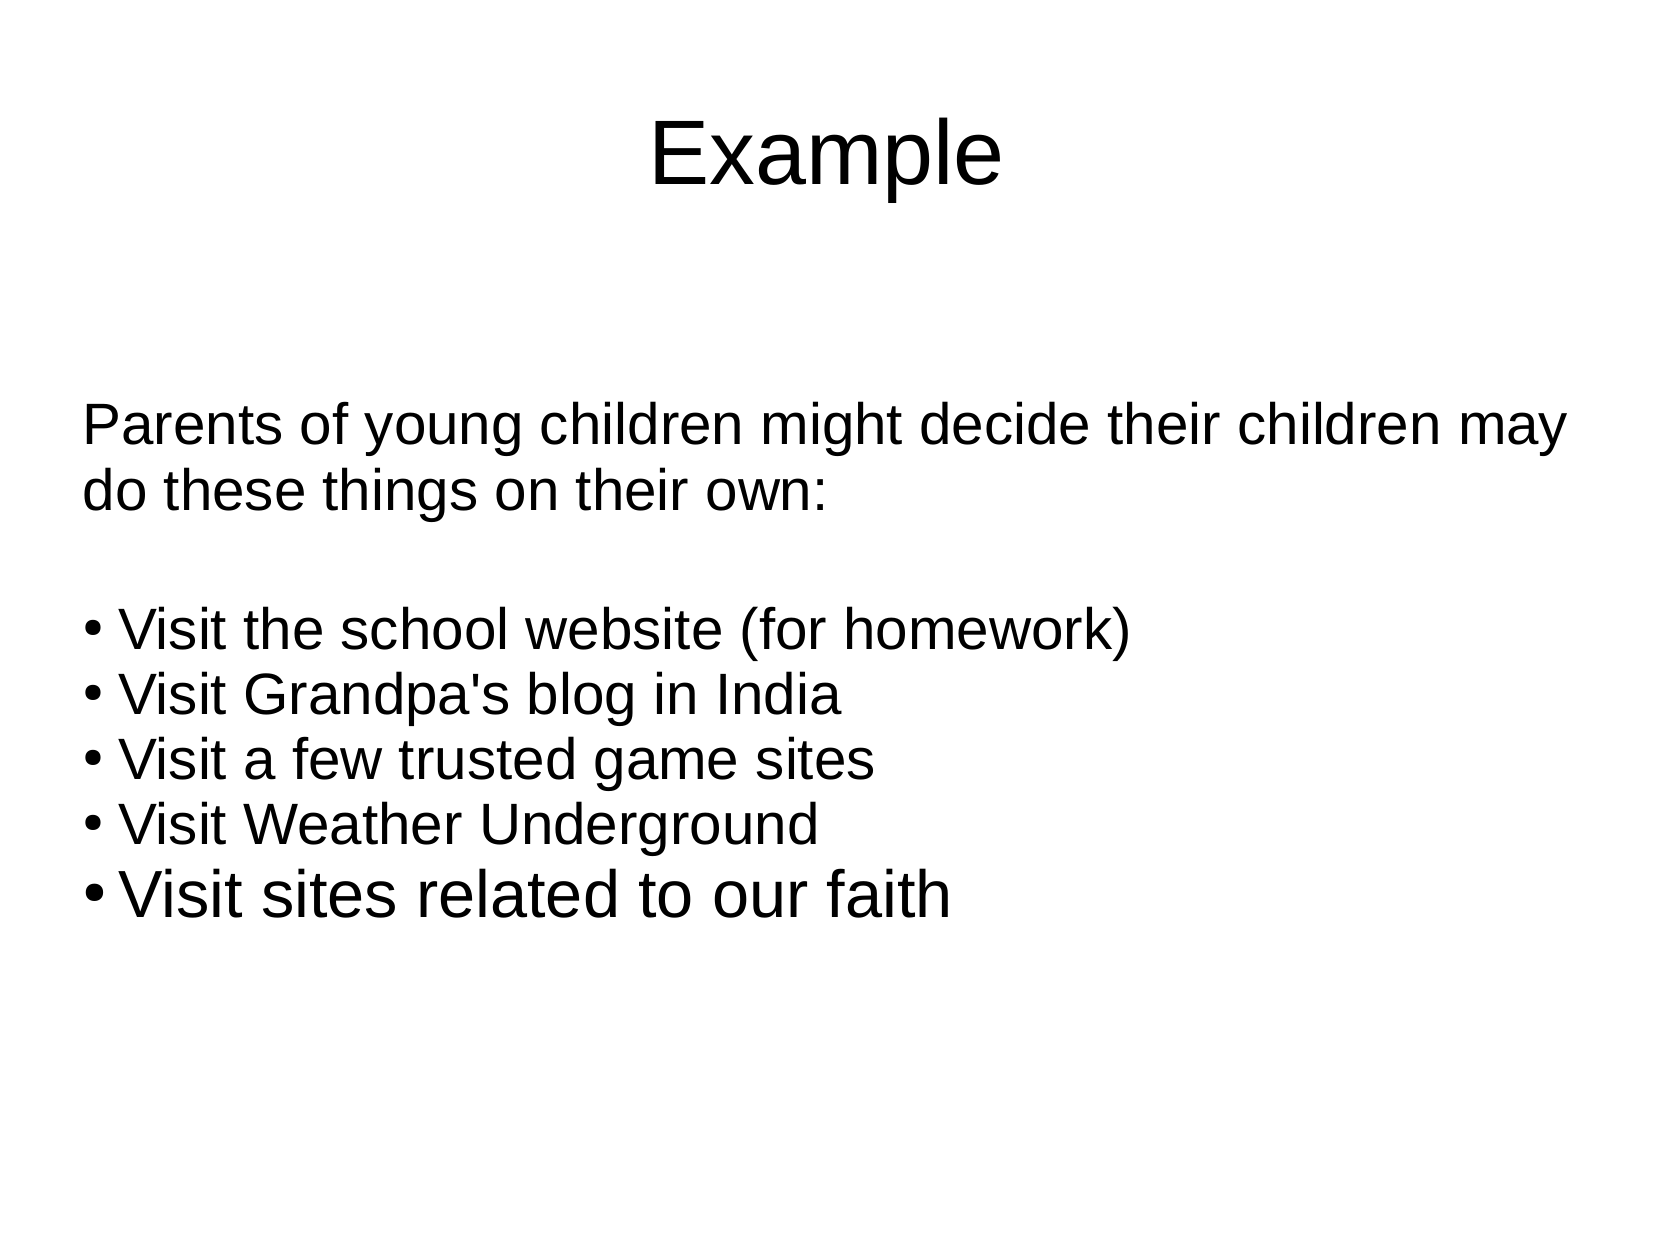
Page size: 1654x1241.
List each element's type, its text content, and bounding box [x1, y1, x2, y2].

subtitle Parents of young children might decide their children may do these things on their own: Visit the school website (for homework) Visit Grandpa's blog in India Visit a few trusted game sites Visit Weather Underground Visit sites related to our faith [82, 290, 1571, 1109]
title Example [82, 49, 1571, 257]
